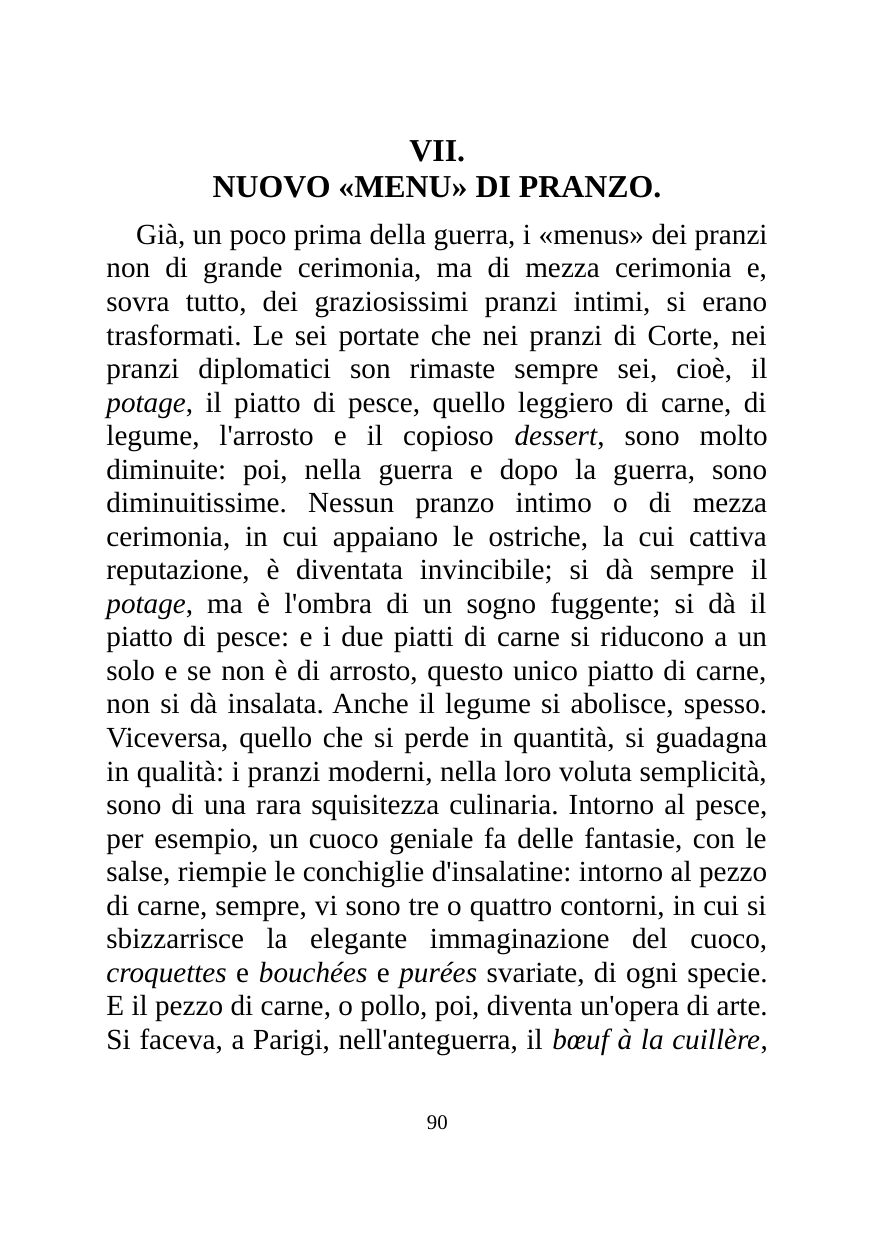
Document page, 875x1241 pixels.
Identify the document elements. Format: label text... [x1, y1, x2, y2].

text Già, un poco prima della guerra, i «menus» dei pranzi non di grande cerimonia, ma di mezza cerimonia e, sovra tutto, dei graziosissimi pranzi intimi, si erano trasformati. Le sei portate che nei pranzi di Corte, nei pranzi diplomatici son rimaste sempre sei, cioè, il potage, il piatto di pesce, quello leggiero di carne, di legume, l'arrosto e il copioso dessert, sono molto diminuite: poi, nella guerra e dopo la guerra, sono diminuitissime. Nessun pranzo intimo o di mezza cerimonia, in cui appaiano le ostriche, la cui cattiva reputazione, è diventata invincibile; si dà sempre il potage, ma è l'ombra di un sogno fuggente; si dà il piatto di pesce: e i due piatti di carne si riducono a un solo e se non è di arrosto, questo unico piatto di carne, non si dà insalata. Anche il legume si abolisce, spesso. Viceversa, quello che si perde in quantità, si guadagna in qualità: i pranzi moderni, nella loro voluta semplicità, sono di una rara squisitezza culinaria. Intorno al pesce, per esempio, un cuoco geniale fa delle fantasie, con le salse, riempie le conchiglie d'insalatine: intorno al pezzo di carne, sempre, vi sono tre o quattro contorni, in cui si sbizzarrisce la elegante immaginazione del cuoco, croquettes e bouchées e purées svariate, di ogni specie. E il pezzo di carne, o pollo, poi, diventa un'opera di arte. Si faceva, a Parigi, nell'anteguerra, il bœuf à la cuillère, [106, 217, 768, 1056]
subtitle VII. NUOVO «MENU» DI PRANZO. [106, 131, 768, 204]
